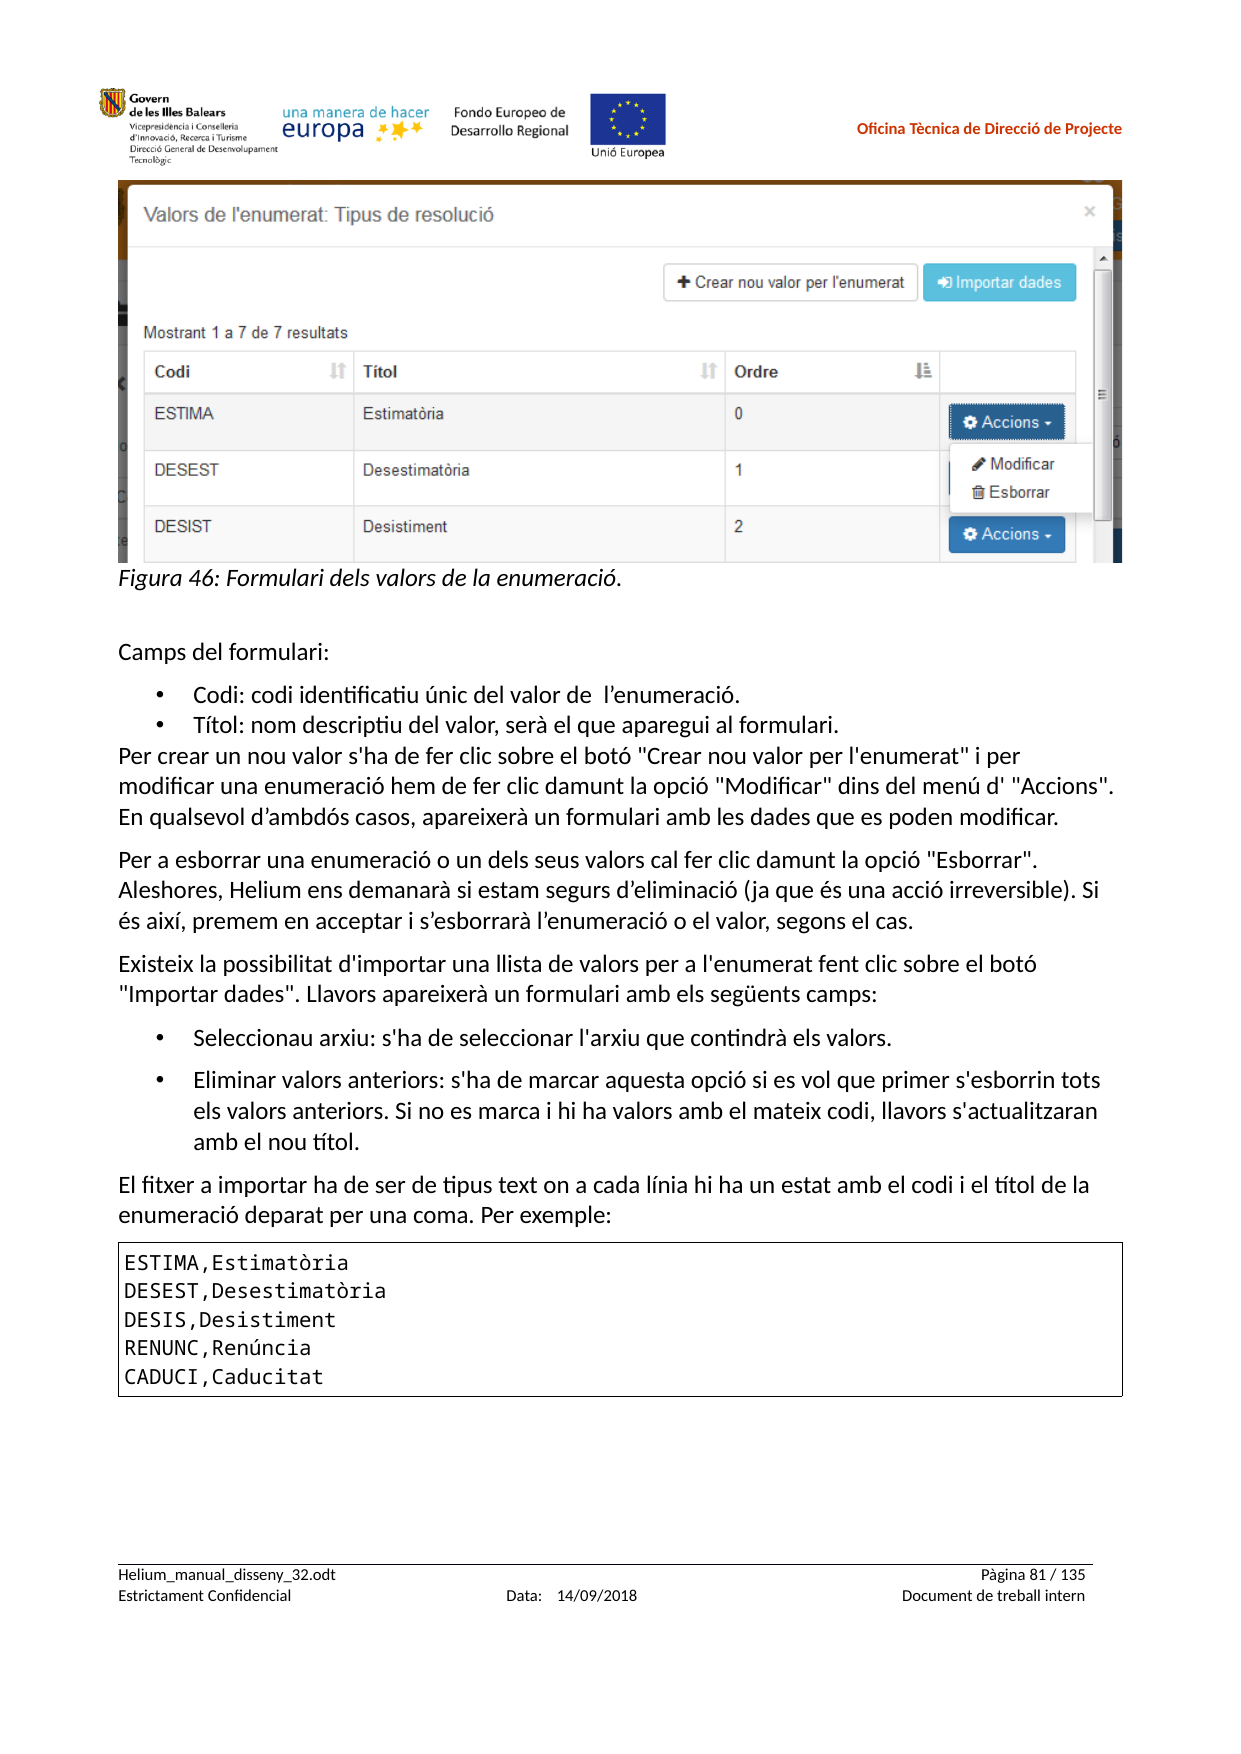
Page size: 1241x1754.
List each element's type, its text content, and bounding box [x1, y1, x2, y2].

picture [99, 87, 668, 166]
list Títol: nom descriptiu del valor, serà el que aparegui al formulari. [156, 709, 1122, 740]
table_header [119, 1243, 1122, 1396]
picture [118, 180, 1123, 563]
text Figura 46: Formulari dels valors de la enumeració. [118, 563, 1122, 593]
text Camps del formulari: [118, 636, 1122, 666]
text Existeix la possibilitat d'importar una llista de valors per a l'enumerat fent clic sobre el botó "Importar dades". Llavors apareixerà un formulari amb els següents camps: [118, 948, 1122, 1009]
text El fitxer a importar ha de ser de tipus text on a cada línia hi ha un estat amb el codi i el títol de la enumeració deparat per una coma. Per exemple: [118, 1169, 1122, 1230]
text Per a esborrar una enumeració o un dels seus valors cal fer clic damunt la opció "Esborrar". Aleshores, Helium ens demanarà si estam segurs d’eliminació (ja que és una acció irreversible). Si és així, premem en acceptar i s’esborrarà l’enumeració o el valor, segons el cas. [118, 844, 1122, 936]
text Per crear un nou valor s'ha de fer clic sobre el botó "Crear nou valor per l'enumerat" i per modificar una enumeració hem de fer clic damunt la opció "Modificar" dins del menú d' "Accions". En qualsevol d’ambdós casos, apareixerà un formulari amb les dades que es poden modificar. [118, 740, 1122, 832]
list Codi: codi identificatiu únic del valor de l’enumeració. [156, 679, 1122, 709]
list Seleccionau arxiu: s'ha de seleccionar l'arxiu que contindrà els valors. [156, 1022, 1122, 1052]
list Eliminar valors anteriors: s'ha de marcar aquesta opció si es vol que primer s'esborrin tots els valors anteriors. Si no es marca i hi ha valors amb el mateix codi, llavors s'actualitzaran amb el nou títol. [156, 1065, 1122, 1156]
